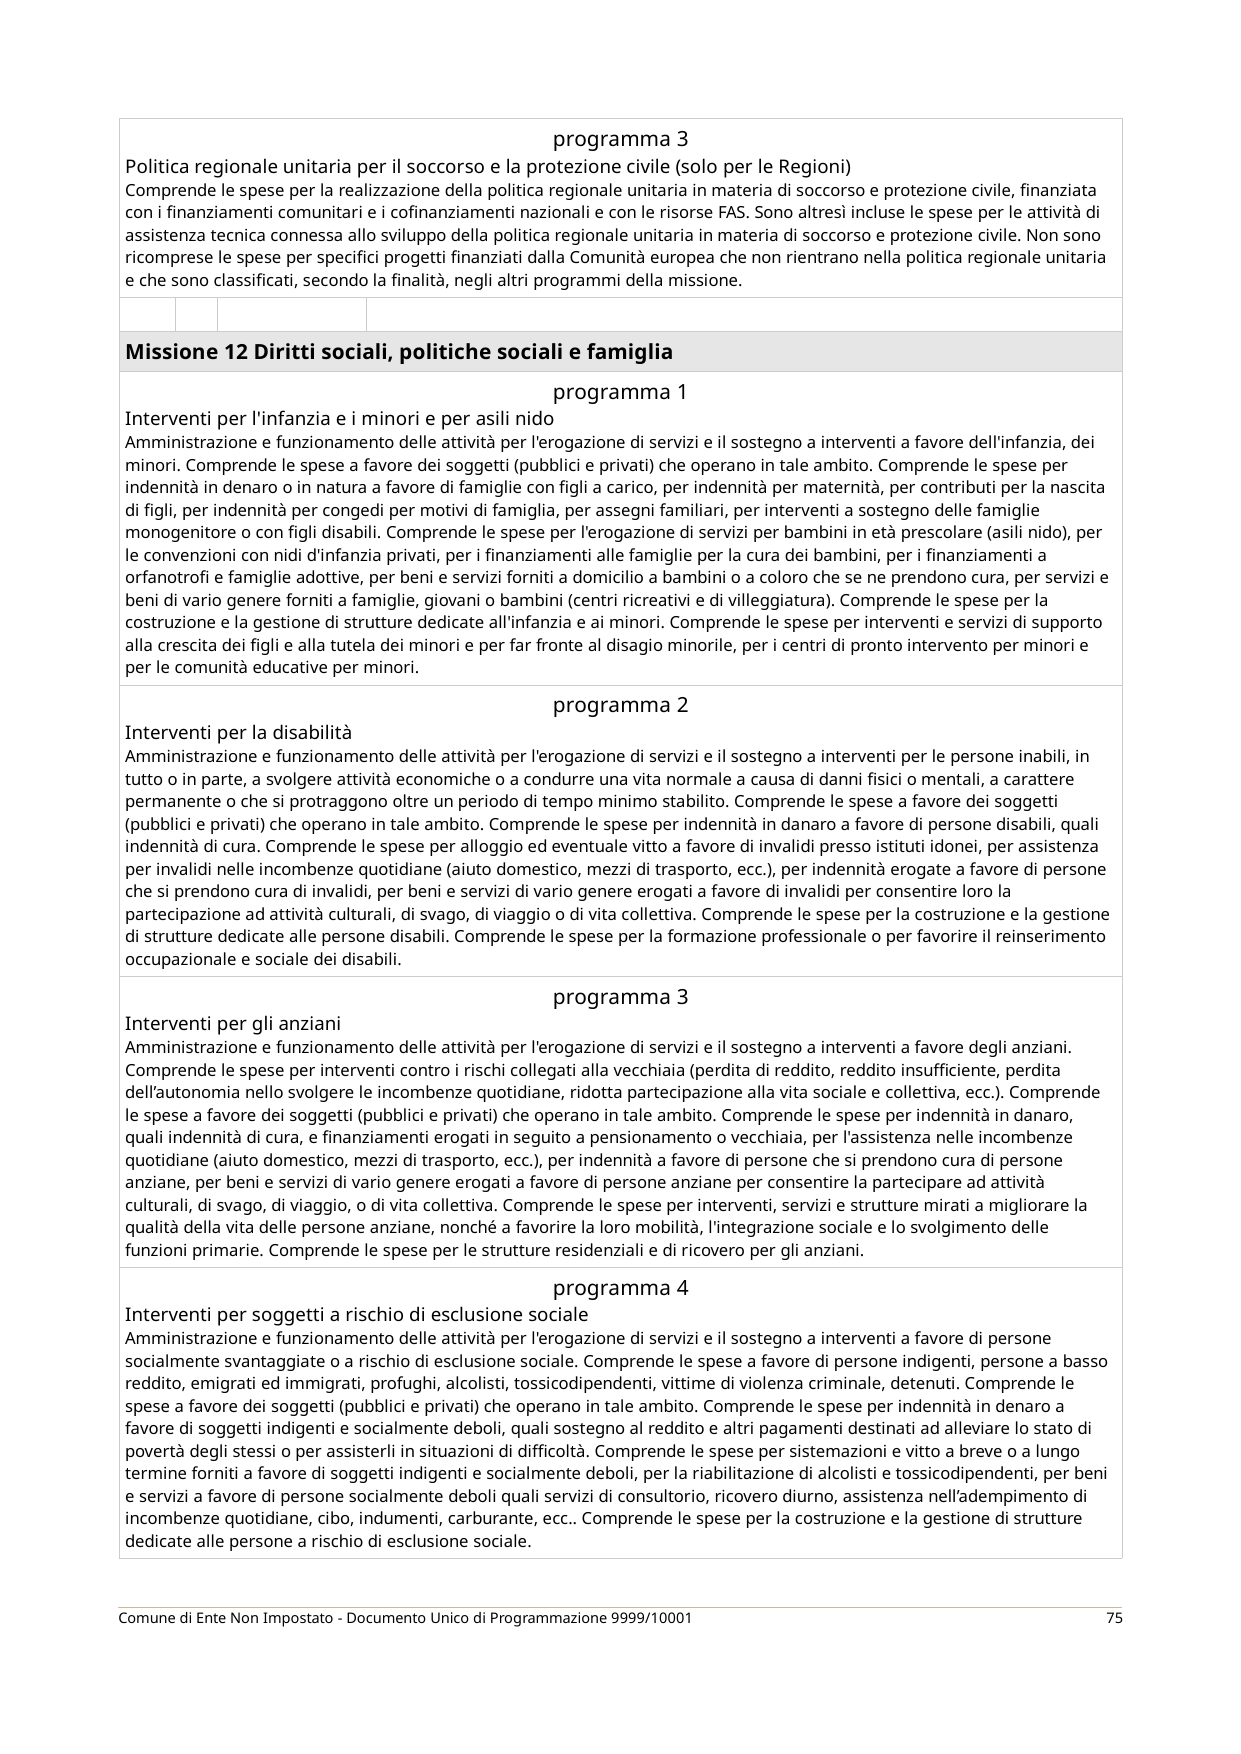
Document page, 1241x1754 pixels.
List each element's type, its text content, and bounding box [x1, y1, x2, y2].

table_cell programma 3 Interventi per gli anziani Amministrazione e funzionamento delle attività per l'erogazione di servizi e il sostegno a interventi a favore degli anziani. Comprende le spese per interventi contro i rischi collegati alla vecchiaia (perdita di reddito, reddito insufficiente, perdita dell’autonomia nello svolgere le incombenze quotidiane, ridotta partecipazione alla vita sociale e collettiva, ecc.). Comprende le spese a favore dei soggetti (pubblici e privati) che operano in tale ambito. Comprende le spese per indennità in danaro, quali indennità di cura, e finanziamenti erogati in seguito a pensionamento o vecchiaia, per l'assistenza nelle incombenze quotidiane (aiuto domestico, mezzi di trasporto, ecc.), per indennità a favore di persone che si prendono cura di persone anziane, per beni e servizi di vario genere erogati a favore di persone anziane per consentire la partecipare ad attività culturali, di svago, di viaggio, o di vita collettiva. Comprende le spese per interventi, servizi e strutture mirati a migliorare la qualità della vita delle persone anziane, nonché a favorire la loro mobilità, l'integrazione sociale e lo svolgimento delle funzioni primarie. Comprende le spese per le strutture residenziali e di ricovero per gli anziani. [120, 977, 1122, 1267]
table_cell [120, 298, 175, 331]
table_cell Missione 12 Diritti sociali, politiche sociali e famiglia [120, 332, 1122, 371]
table_cell [176, 298, 217, 331]
table_cell programma 1 Interventi per l'infanzia e i minori e per asili nido Amministrazione e funzionamento delle attività per l'erogazione di servizi e il sostegno a interventi a favore dell'infanzia, dei minori. Comprende le spese a favore dei soggetti (pubblici e privati) che operano in tale ambito. Comprende le spese per indennità in denaro o in natura a favore di famiglie con figli a carico, per indennità per maternità, per contributi per la nascita di figli, per indennità per congedi per motivi di famiglia, per assegni familiari, per interventi a sostegno delle famiglie monogenitore o con figli disabili. Comprende le spese per l'erogazione di servizi per bambini in età prescolare (asili nido), per le convenzioni con nidi d'infanzia privati, per i finanziamenti alle famiglie per la cura dei bambini, per i finanziamenti a orfanotrofi e famiglie adottive, per beni e servizi forniti a domicilio a bambini o a coloro che se ne prendono cura, per servizi e beni di vario genere forniti a famiglie, giovani o bambini (centri ricreativi e di villeggiatura). Comprende le spese per la costruzione e la gestione di strutture dedicate all'infanzia e ai minori. Comprende le spese per interventi e servizi di supporto alla crescita dei figli e alla tutela dei minori e per far fronte al disagio minorile, per i centri di pronto intervento per minori e per le comunità educative per minori. [120, 372, 1122, 684]
table_cell programma 2 Interventi per la disabilità Amministrazione e funzionamento delle attività per l'erogazione di servizi e il sostegno a interventi per le persone inabili, in tutto o in parte, a svolgere attività economiche o a condurre una vita normale a causa di danni fisici o mentali, a carattere permanente o che si protraggono oltre un periodo di tempo minimo stabilito. Comprende le spese a favore dei soggetti (pubblici e privati) che operano in tale ambito. Comprende le spese per indennità in danaro a favore di persone disabili, quali indennità di cura. Comprende le spese per alloggio ed eventuale vitto a favore di invalidi presso istituti idonei, per assistenza per invalidi nelle incombenze quotidiane (aiuto domestico, mezzi di trasporto, ecc.), per indennità erogate a favore di persone che si prendono cura di invalidi, per beni e servizi di vario genere erogati a favore di invalidi per consentire loro la partecipazione ad attività culturali, di svago, di viaggio o di vita collettiva. Comprende le spese per la costruzione e la gestione di strutture dedicate alle persone disabili. Comprende le spese per la formazione professionale o per favorire il reinserimento occupazionale e sociale dei disabili. [120, 686, 1122, 976]
table_cell [367, 298, 1122, 331]
table_cell programma 3 Politica regionale unitaria per il soccorso e la protezione civile (solo per le Regioni) Comprende le spese per la realizzazione della politica regionale unitaria in materia di soccorso e protezione civile, finanziata con i finanziamenti comunitari e i cofinanziamenti nazionali e con le risorse FAS. Sono altresì incluse le spese per le attività di assistenza tecnica connessa allo sviluppo della politica regionale unitaria in materia di soccorso e protezione civile. Non sono ricomprese le spese per specifici progetti finanziati dalla Comunità europea che non rientrano nella politica regionale unitaria e che sono classificati, secondo la finalità, negli altri programmi della missione. [120, 119, 1122, 297]
table_cell [218, 298, 366, 331]
table_cell programma 4 Interventi per soggetti a rischio di esclusione sociale Amministrazione e funzionamento delle attività per l'erogazione di servizi e il sostegno a interventi a favore di persone socialmente svantaggiate o a rischio di esclusione sociale. Comprende le spese a favore di persone indigenti, persone a basso reddito, emigrati ed immigrati, profughi, alcolisti, tossicodipendenti, vittime di violenza criminale, detenuti. Comprende le spese a favore dei soggetti (pubblici e privati) che operano in tale ambito. Comprende le spese per indennità in denaro a favore di soggetti indigenti e socialmente deboli, quali sostegno al reddito e altri pagamenti destinati ad alleviare lo stato di povertà degli stessi o per assisterli in situazioni di difficoltà. Comprende le spese per sistemazioni e vitto a breve o a lungo termine forniti a favore di soggetti indigenti e socialmente deboli, per la riabilitazione di alcolisti e tossicodipendenti, per beni e servizi a favore di persone socialmente deboli quali servizi di consultorio, ricovero diurno, assistenza nell’adempimento di incombenze quotidiane, cibo, indumenti, carburante, ecc.. Comprende le spese per la costruzione e la gestione di strutture dedicate alle persone a rischio di esclusione sociale. [120, 1268, 1122, 1558]
